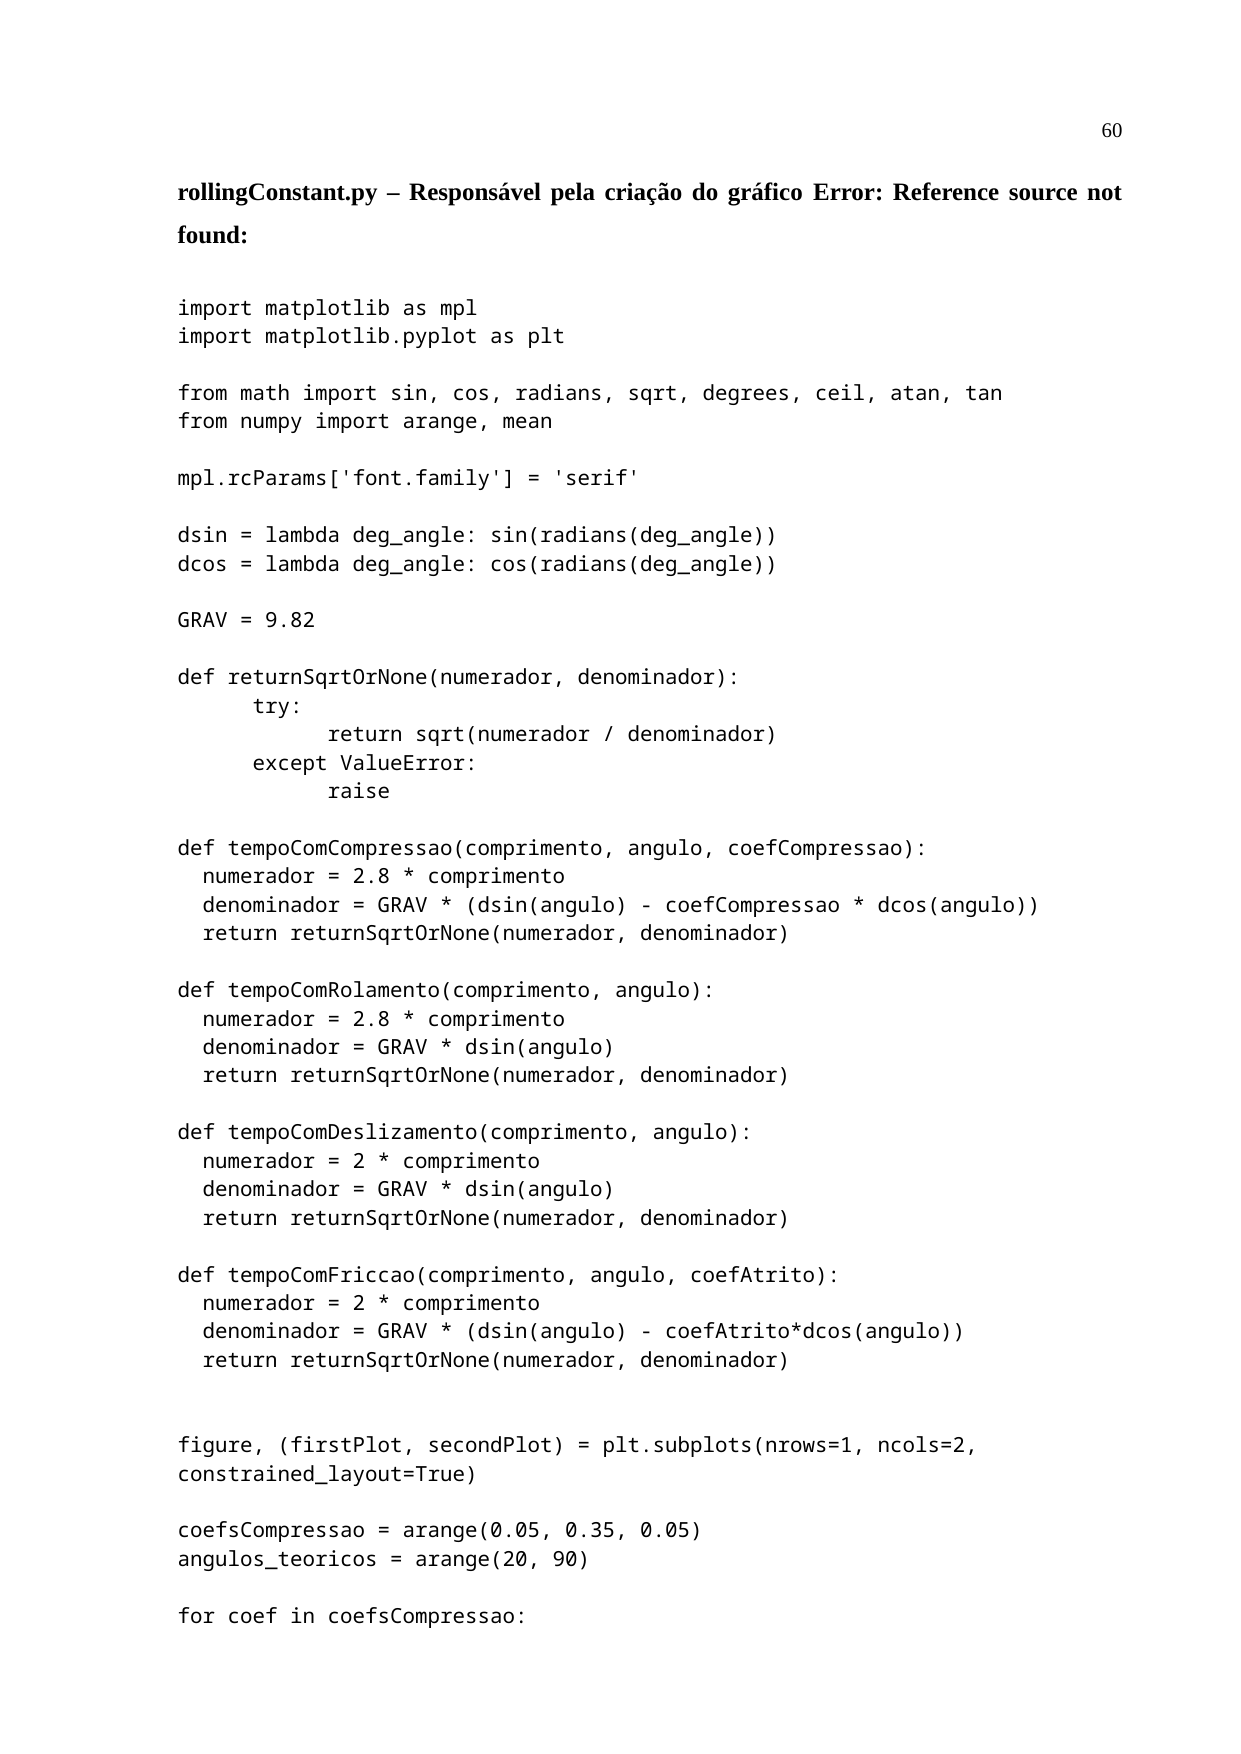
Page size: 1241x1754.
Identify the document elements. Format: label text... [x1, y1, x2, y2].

text raise [177, 776, 1122, 805]
text return returnSqrtOrNone(numerador, denominador) [177, 1203, 1122, 1231]
text for coef in coefsCompressao: [177, 1601, 1122, 1629]
text numerador = 2 * comprimento [177, 1288, 1122, 1317]
text return sqrt(numerador / denominador) [177, 719, 1122, 748]
text dsin = lambda deg_angle: sin(radians(deg_angle)) [177, 520, 1122, 549]
text import matplotlib.pyplot as plt [177, 321, 1122, 350]
text GRAV = 9.82 [177, 606, 1122, 634]
text def returnSqrtOrNone(numerador, denominador): [177, 662, 1122, 691]
text coefsCompressao = arange(0.05, 0.35, 0.05) [177, 1516, 1122, 1544]
text rollingConstant.py – Responsável pela criação do gráfico Error: Reference source not found: [177, 177, 1122, 249]
text try: [177, 691, 1122, 719]
text def tempoComDeslizamento(comprimento, angulo): [177, 1117, 1122, 1146]
text import matplotlib as mpl [177, 293, 1122, 321]
text denominador = GRAV * dsin(angulo) [177, 1032, 1122, 1061]
text numerador = 2 * comprimento [177, 1146, 1122, 1174]
text from numpy import arange, mean [177, 407, 1122, 435]
text except ValueError: [177, 748, 1122, 776]
text numerador = 2.8 * comprimento [177, 1004, 1122, 1032]
text dcos = lambda deg_angle: cos(radians(deg_angle)) [177, 549, 1122, 577]
text return returnSqrtOrNone(numerador, denominador) [177, 1061, 1122, 1089]
text denominador = GRAV * dsin(angulo) [177, 1174, 1122, 1203]
text denominador = GRAV * (dsin(angulo) - coefAtrito*dcos(angulo)) [177, 1317, 1122, 1345]
text def tempoComRolamento(comprimento, angulo): [177, 975, 1122, 1004]
text denominador = GRAV * (dsin(angulo) - coefCompressao * dcos(angulo)) [177, 890, 1122, 918]
text figure, (firstPlot, secondPlot) = plt.subplots(nrows=1, ncols=2, constrained_layout=True) [177, 1430, 1122, 1487]
text return returnSqrtOrNone(numerador, denominador) [177, 918, 1122, 947]
text angulos_teoricos = arange(20, 90) [177, 1544, 1122, 1572]
text from math import sin, cos, radians, sqrt, degrees, ceil, atan, tan [177, 378, 1122, 407]
text mpl.rcParams['font.family'] = 'serif' [177, 463, 1122, 492]
text def tempoComFriccao(comprimento, angulo, coefAtrito): [177, 1260, 1122, 1288]
text def tempoComCompressao(comprimento, angulo, coefCompressao): [177, 833, 1122, 862]
text numerador = 2.8 * comprimento [177, 862, 1122, 890]
text return returnSqrtOrNone(numerador, denominador) [177, 1345, 1122, 1373]
